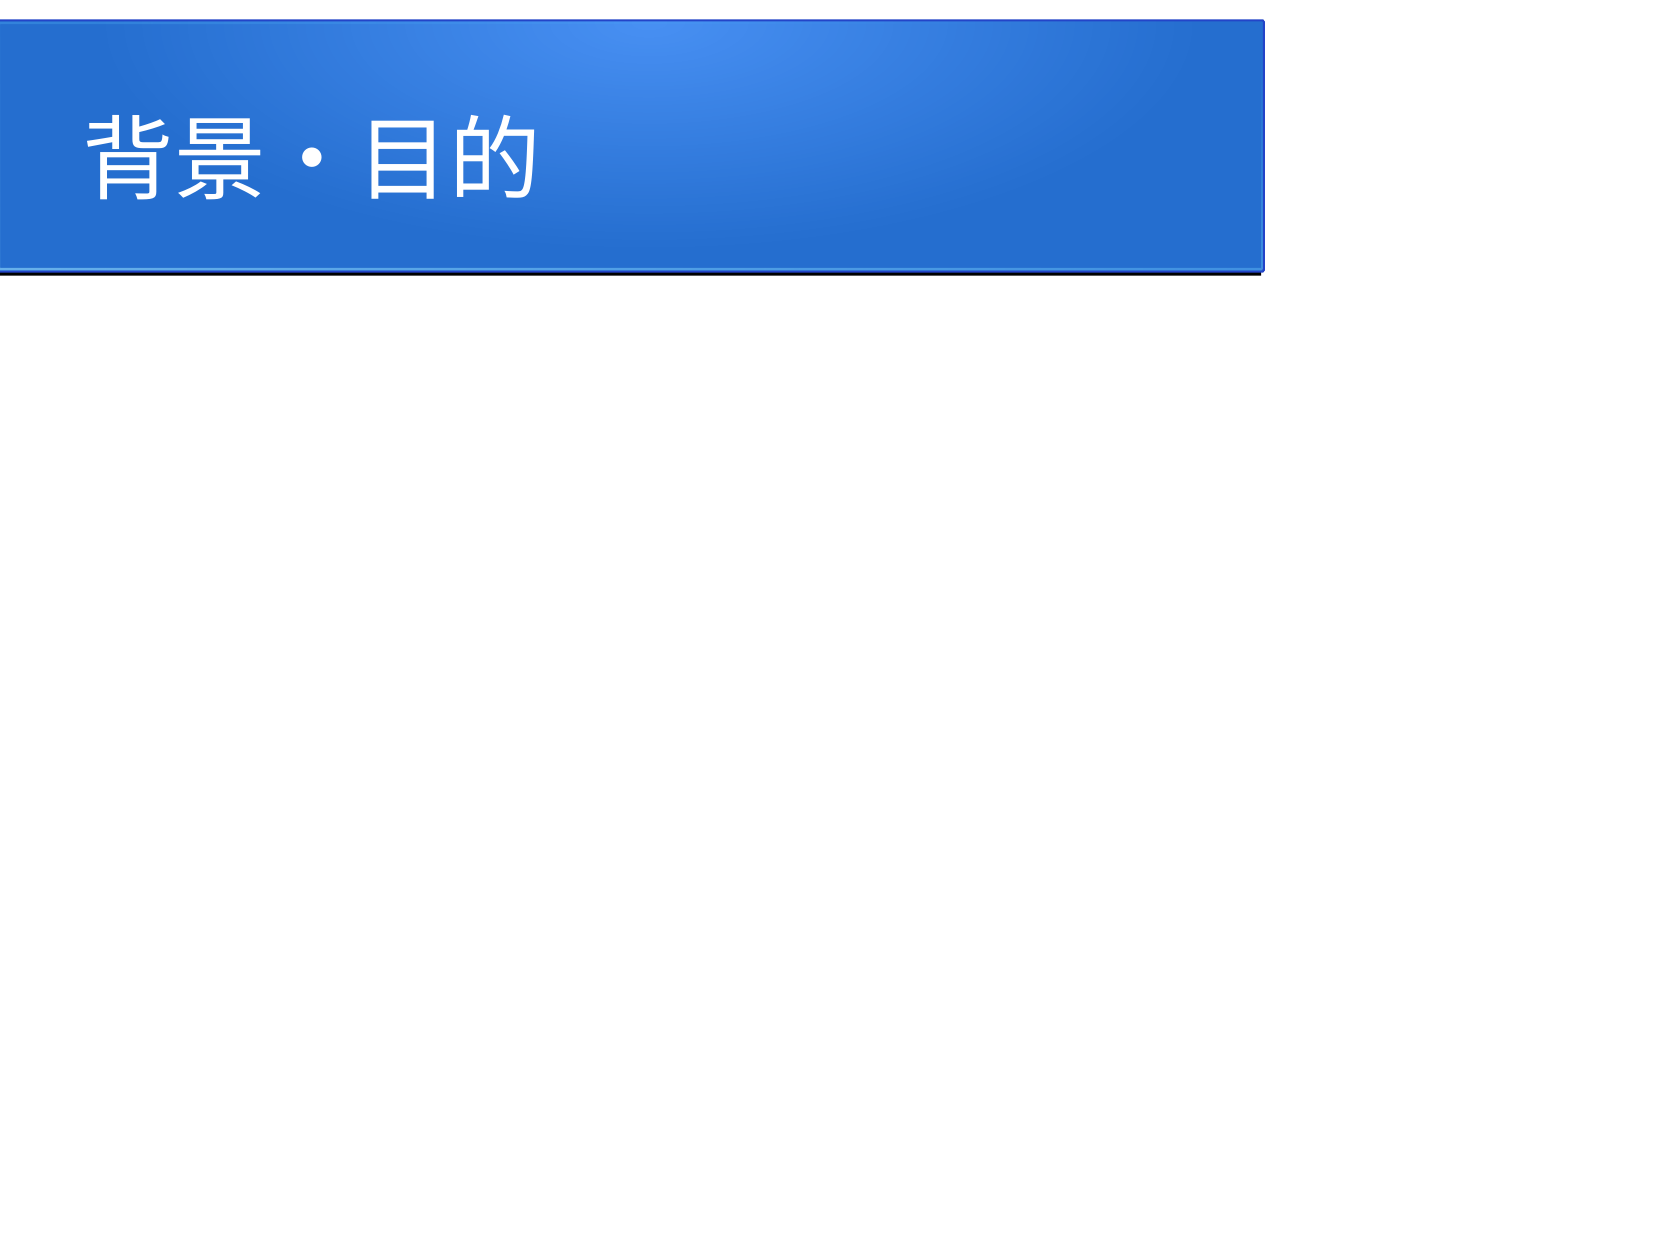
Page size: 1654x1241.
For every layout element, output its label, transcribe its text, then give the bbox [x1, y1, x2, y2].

title 背景・目的 [82, 49, 1250, 257]
